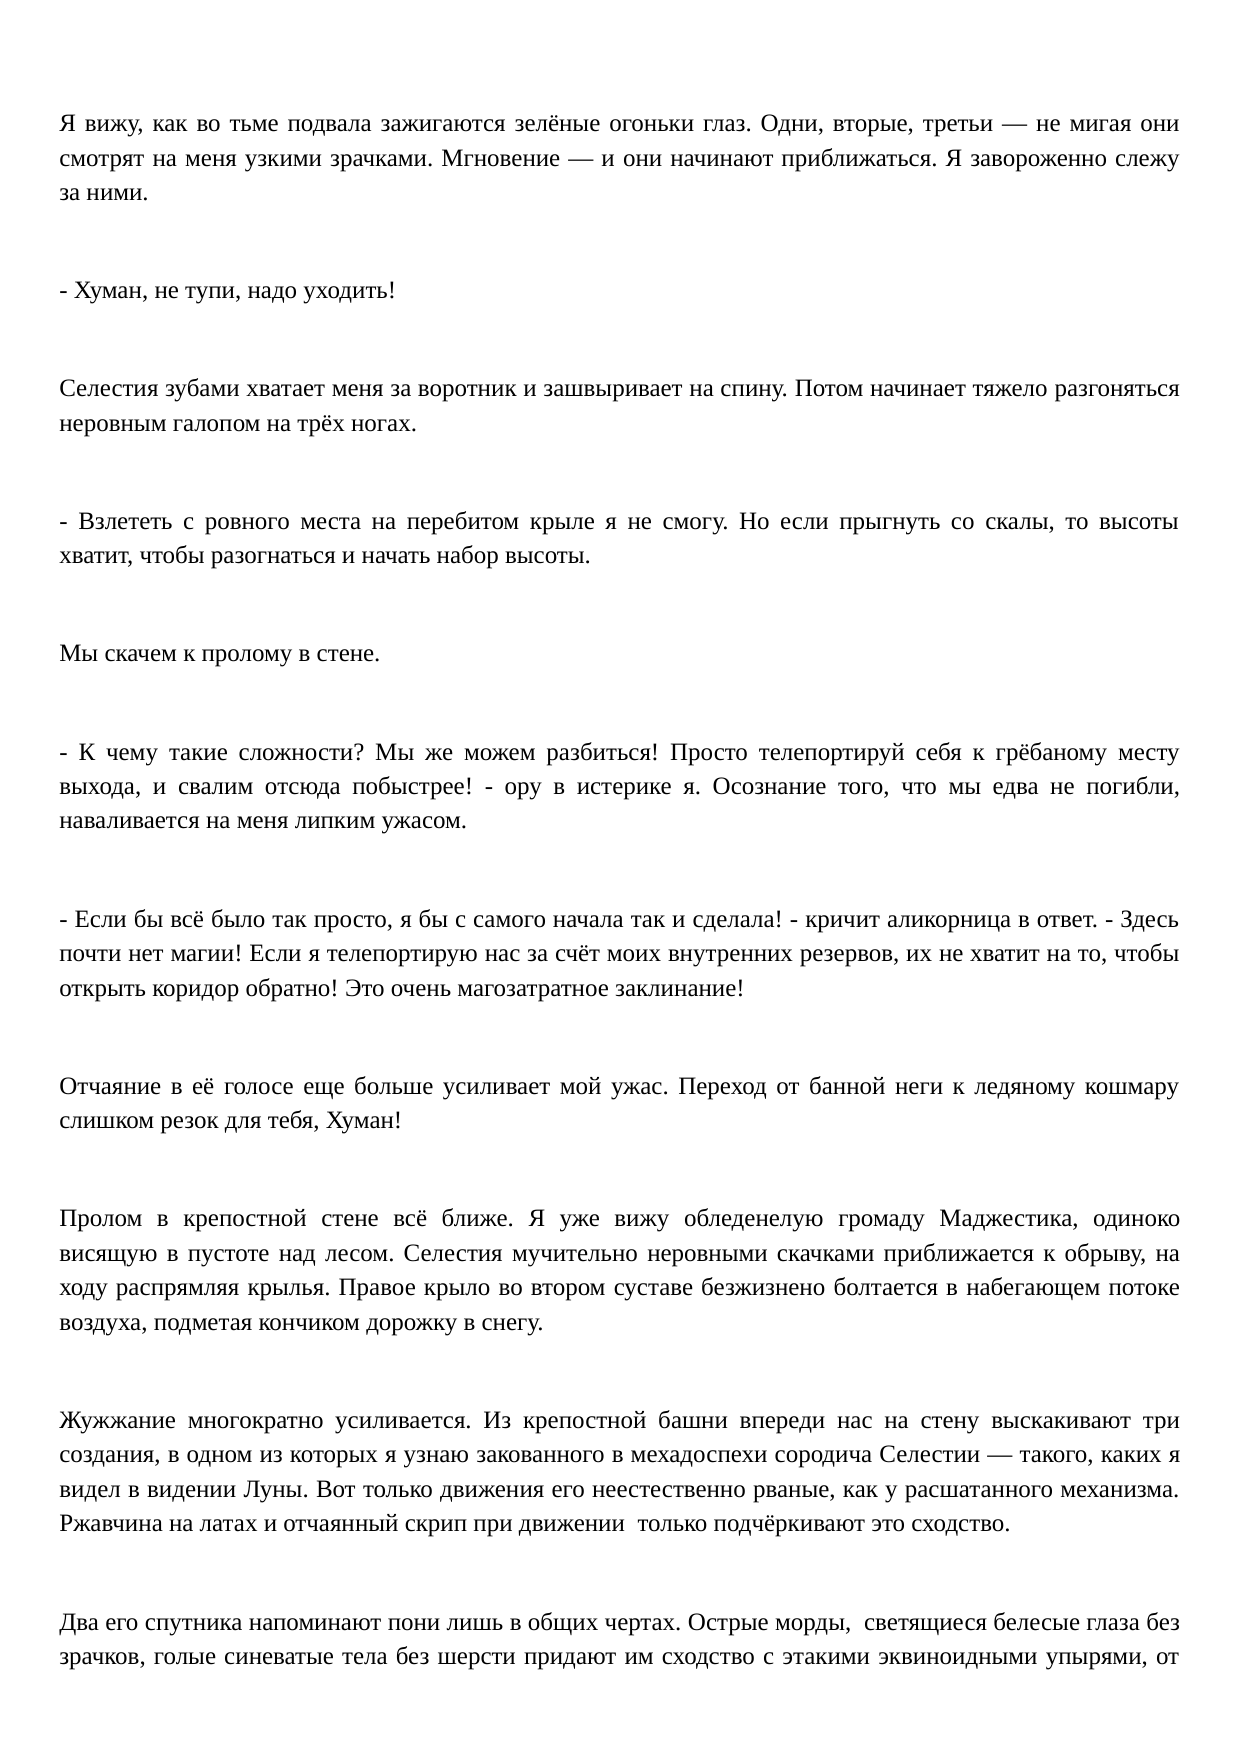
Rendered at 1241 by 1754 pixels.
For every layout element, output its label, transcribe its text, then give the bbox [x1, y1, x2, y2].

text - Хуман, не тупи, надо уходить! [59, 275, 1181, 304]
text Пролом в крепостной стене всё ближе. Я уже вижу обледенелую громаду Маджестика, одиноко висящую в пустоте над лесом. Селестия мучительно неровными скачками приближается к обрыву, на ходу распрямляя крылья. Правое крыло во втором суставе безжизнено болтается в набегающем потоке воздуха, подметая кончиком дорожку в снегу. [59, 1203, 1181, 1336]
text - Взлететь с ровного места на перебитом крыле я не смогу. Но если прыгнуть со скалы, то высоты хватит, чтобы разогнаться и начать набор высоты. [59, 506, 1181, 569]
text Я вижу, как во тьме подвала зажигаются зелёные огоньки глаз. Одни, вторые, третьи — не мигая они смотрят на меня узкими зрачками. Мгновение — и они начинают приближаться. Я завороженно слежу за ними. [59, 108, 1181, 206]
text Мы скачем к пролому в стене. [59, 638, 1181, 667]
text Отчаяние в её голосе еще больше усиливает мой ужас. Переход от банной неги к ледяному кошмару слишком резок для тебя, Хуман! [59, 1071, 1181, 1134]
text Селестия зубами хватает меня за воротник и зашвыривает на спину. Потом начинает тяжело разгоняться неровным галопом на трёх ногах. [59, 373, 1181, 437]
text Жужжание многократно усиливается. Из крепостной башни впереди нас на стену выскакивают три создания, в одном из которых я узнаю закованного в мехадоспехи сородича Селестии — такого, каких я видел в видении Луны. Вот только движения его неестественно рваные, как у расшатанного механизма. Ржавчина на латах и отчаянный скрип при движении только подчёркивают это сходство. [59, 1405, 1181, 1537]
text Два его спутника напоминают пони лишь в общих чертах. Острые морды, светящиеся белесые глаза без зрачков, голые синеватые тела без шерсти придают им сходство с этакими эквиноидными упырями, от [59, 1607, 1181, 1670]
text - Если бы всё было так просто, я бы с самого начала так и сделала! - кричит аликорница в ответ. - Здесь почти нет магии! Если я телепортирую нас за счёт моих внутренних резервов, их не хватит на то, чтобы открыть коридор обратно! Это очень магозатратное заклинание! [59, 904, 1181, 1001]
text - К чему такие сложности? Мы же можем разбиться! Просто телепортируй себя к грёбаному месту выхода, и свалим отсюда побыстрее! - ору в истерике я. Осознание того, что мы едва не погибли, наваливается на меня липким ужасом. [59, 737, 1181, 834]
